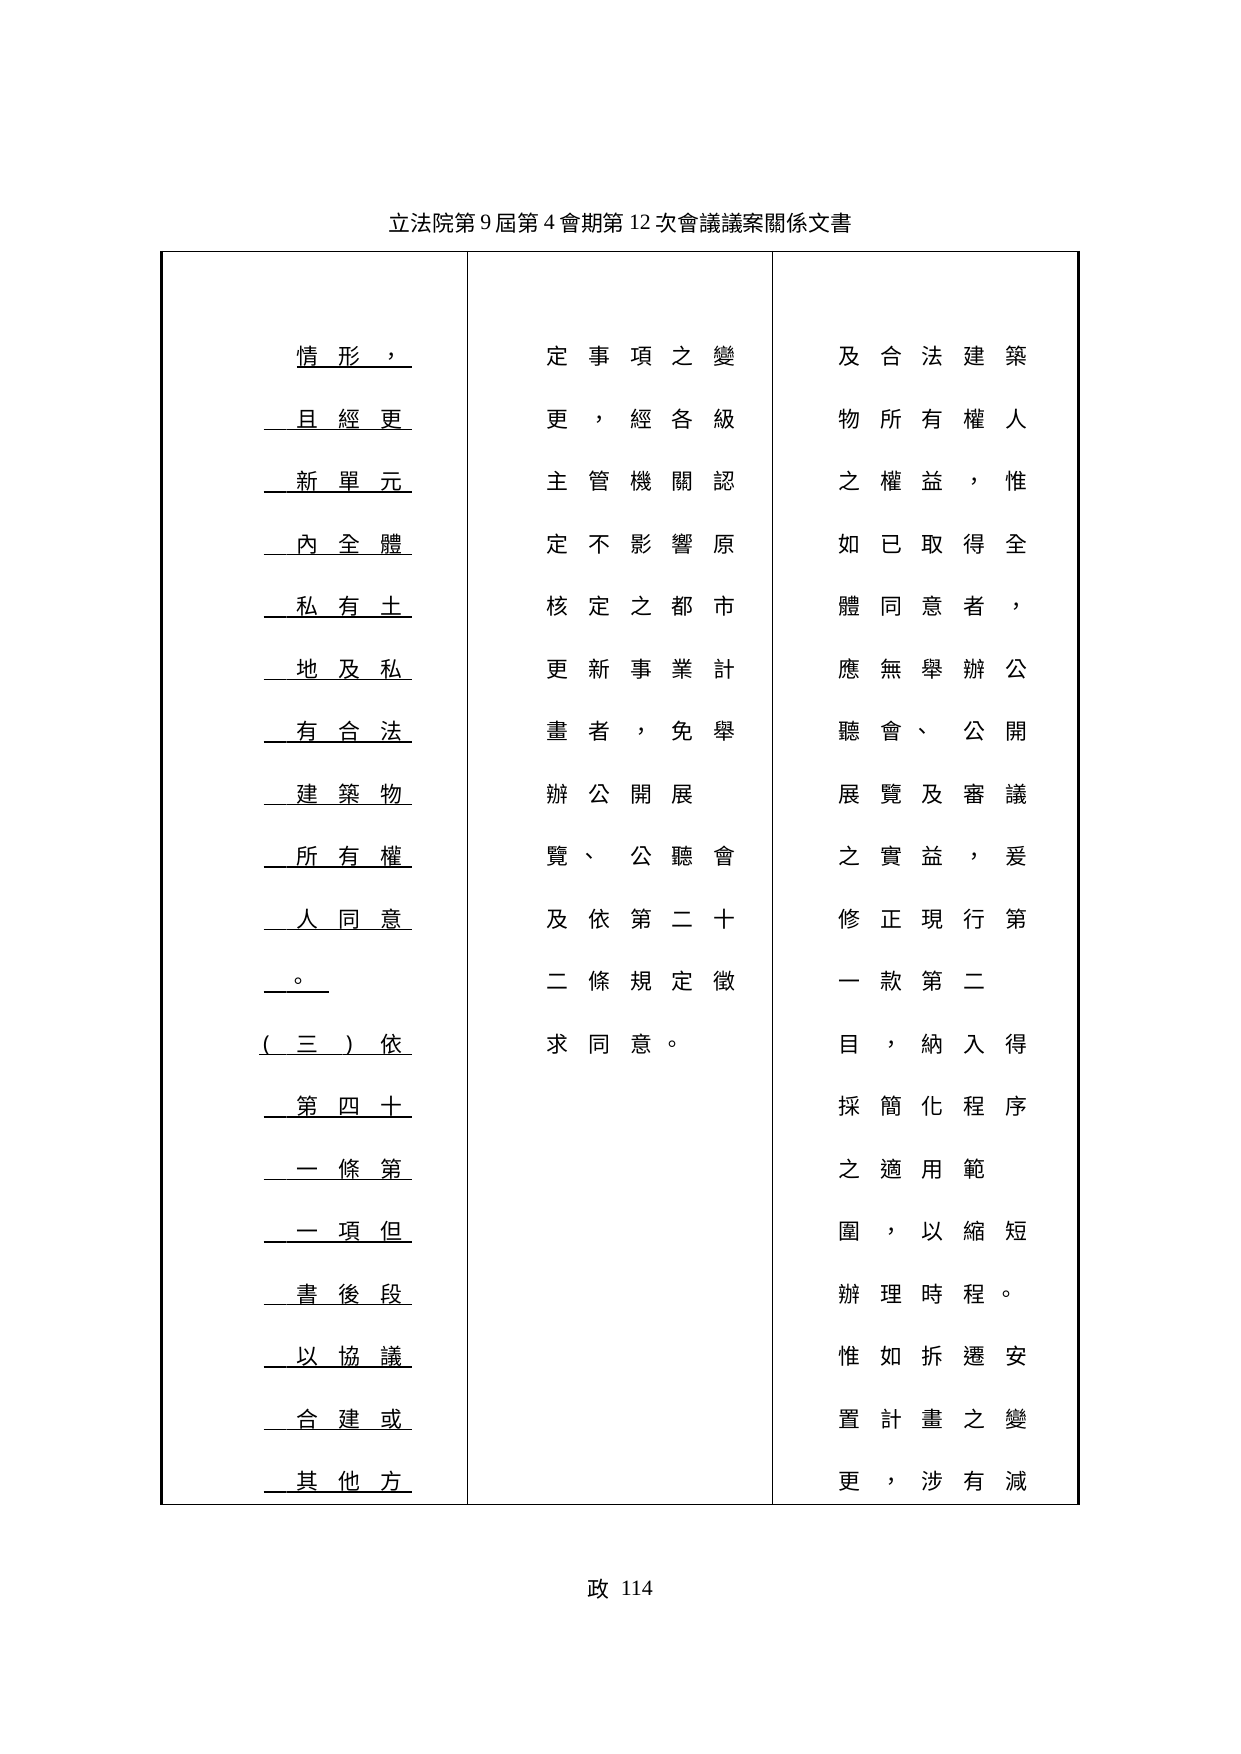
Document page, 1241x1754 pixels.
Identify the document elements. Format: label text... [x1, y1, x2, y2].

table_cell 情形，且經更新單元內全體私有土地及私有合法建築物所有權人同意。 (三)依第四十一條第一項但書後段以協議合建或其他方 [163, 252, 467, 1504]
table_cell 定事項之變更，經各級主管機關認定不影響原核定之都市更新事業計畫者，免舉辦公開展覽、公聽會及依第二十二條規定徵求同意。 [468, 252, 772, 1504]
table_cell 及合法建築物所有權人之權益，惟如已取得全體同意者，應無舉辦公聽會、公開展覽及審議之實益，爰修正現行第一款第二目，納入得採簡化程序之適用範圍，以縮短辦理時程。惟如拆遷安置計畫之變更，涉有減 [773, 252, 1077, 1504]
